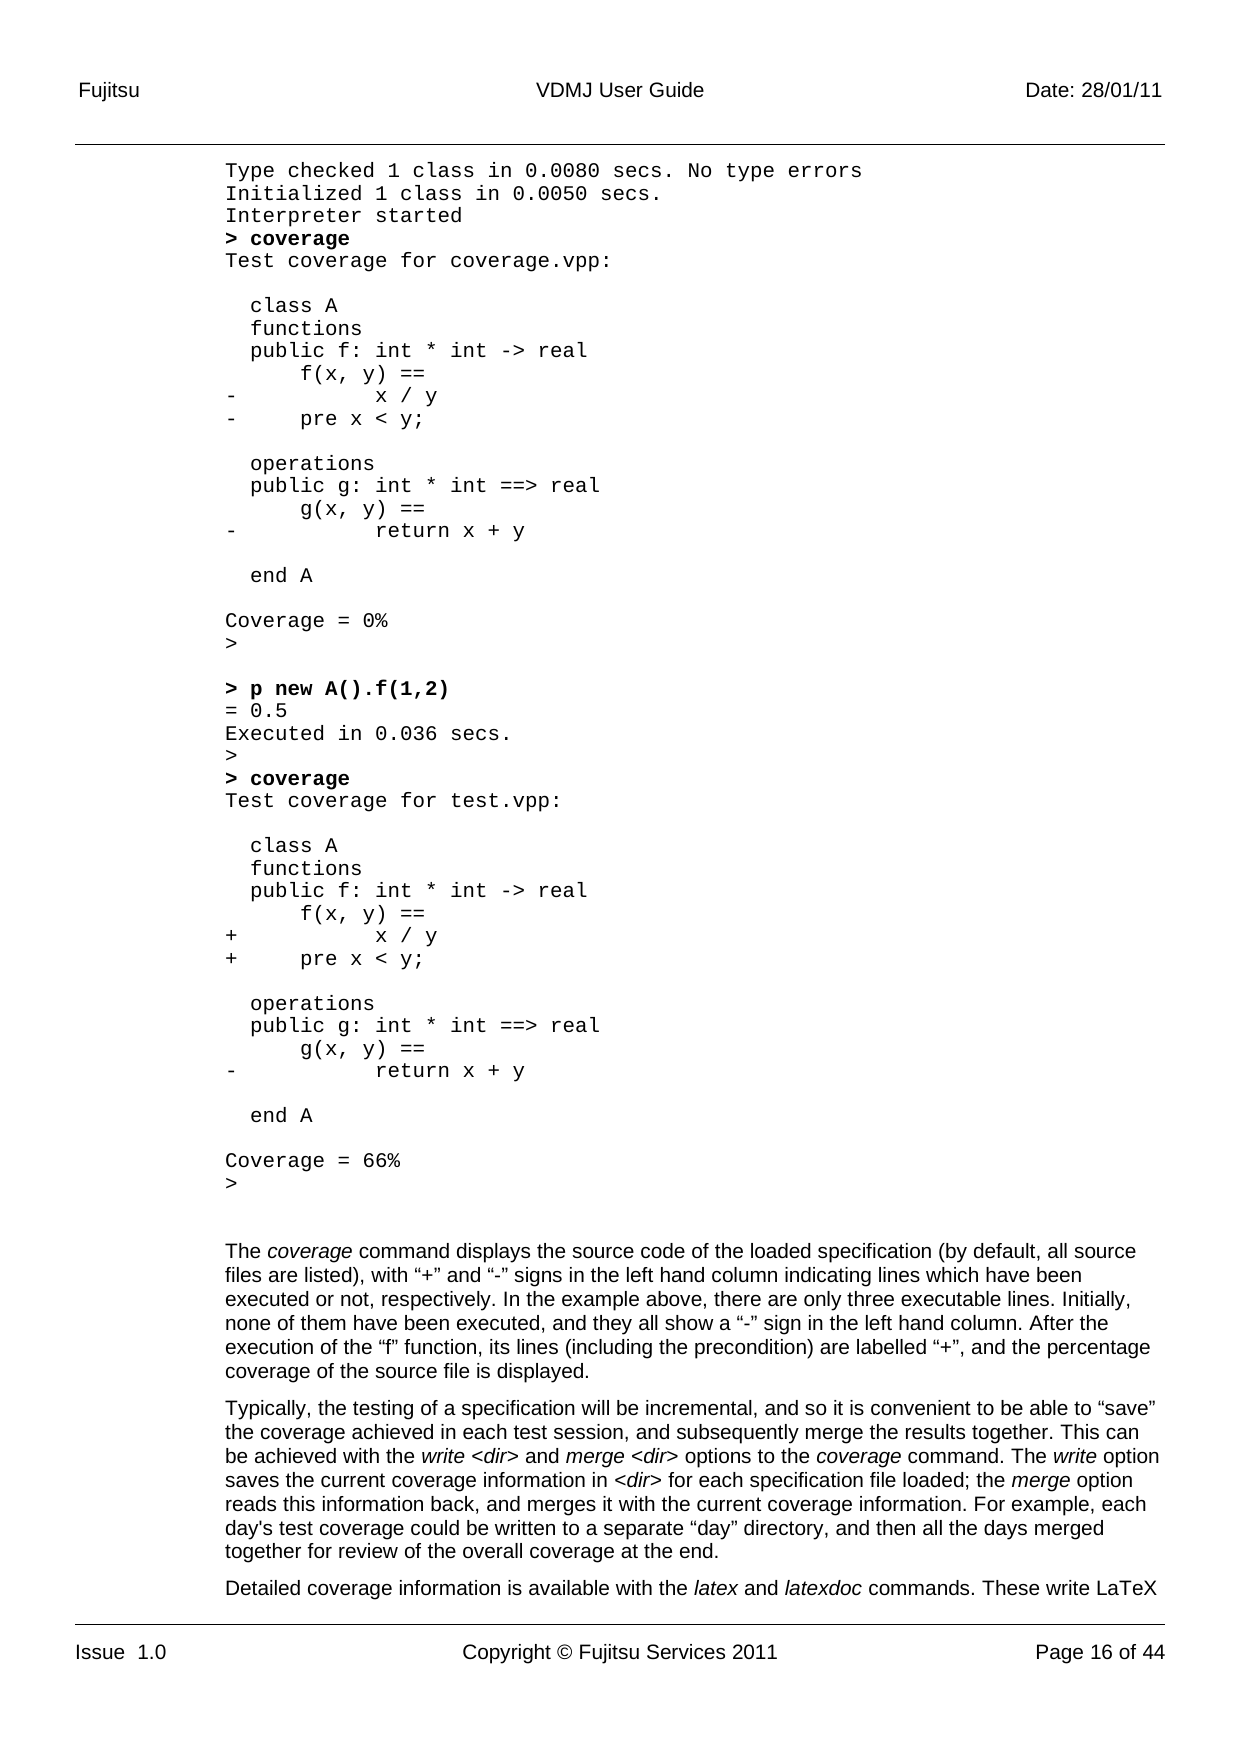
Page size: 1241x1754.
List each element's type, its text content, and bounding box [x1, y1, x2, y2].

text Type checked 1 class in 0.0080 secs. No type errors [225, 160, 1165, 182]
text end A [225, 1105, 1165, 1127]
text operations [225, 452, 1165, 475]
text - pre x < y; [225, 407, 1165, 430]
text Interpreter started [225, 205, 1165, 227]
text - return x + y [225, 520, 1165, 542]
text The coverage command displays the source code of the loaded specification (by default, all source files are listed), with “+” and “-” signs in the left hand column indicating lines which have been executed or not, respectively. In the example above, there are only three executable lines. Initially, none of them have been executed, and they all show a “-” sign in the left hand column. After the execution of the “f” function, its lines (including the precondition) are labelled “+”, and the percentage coverage of the source file is displayed. [225, 1240, 1165, 1383]
text > [225, 745, 1165, 767]
text class A [225, 835, 1165, 857]
text - return x + y [225, 1060, 1165, 1082]
text + pre x < y; [225, 947, 1165, 970]
text operations [225, 992, 1165, 1015]
text + x / y [225, 925, 1165, 947]
text > coverage [225, 767, 1165, 790]
text public g: int * int ==> real [225, 1015, 1165, 1037]
text end A [225, 565, 1165, 587]
text Typically, the testing of a specification will be incremental, and so it is convenient to be able to “save” the coverage achieved in each test session, and subsequently merge the results together. This can be achieved with the write <dir> and merge <dir> options to the coverage command. The write option saves the current coverage information in <dir> for each specification file loaded; the merge option reads this information back, and merges it with the current coverage information. For example, each day's test coverage could be written to a separate “day” directory, and then all the days merged together for review of the overall coverage at the end. [225, 1396, 1165, 1564]
text public g: int * int ==> real [225, 475, 1165, 497]
text Test coverage for test.vpp: [225, 790, 1165, 812]
text Coverage = 0% [225, 610, 1165, 632]
text Detailed coverage information is available with the latex and latexdoc commands. These write LaTeX [225, 1576, 1165, 1600]
text functions [225, 317, 1165, 340]
text Coverage = 66% [225, 1150, 1165, 1172]
text g(x, y) == [225, 497, 1165, 520]
text public f: int * int -> real [225, 880, 1165, 902]
text f(x, y) == [225, 902, 1165, 925]
text Executed in 0.036 secs. [225, 722, 1165, 745]
text > p new A().f(1,2) [225, 677, 1165, 700]
text > coverage [225, 227, 1165, 250]
text functions [225, 857, 1165, 880]
text = 0.5 [225, 700, 1165, 722]
text > [225, 632, 1165, 655]
text g(x, y) == [225, 1037, 1165, 1060]
text class A [225, 295, 1165, 317]
text public f: int * int -> real [225, 340, 1165, 362]
text Test coverage for coverage.vpp: [225, 250, 1165, 272]
text f(x, y) == [225, 362, 1165, 385]
text - x / y [225, 385, 1165, 407]
text Initialized 1 class in 0.0050 secs. [225, 182, 1165, 205]
text > [225, 1172, 1165, 1195]
